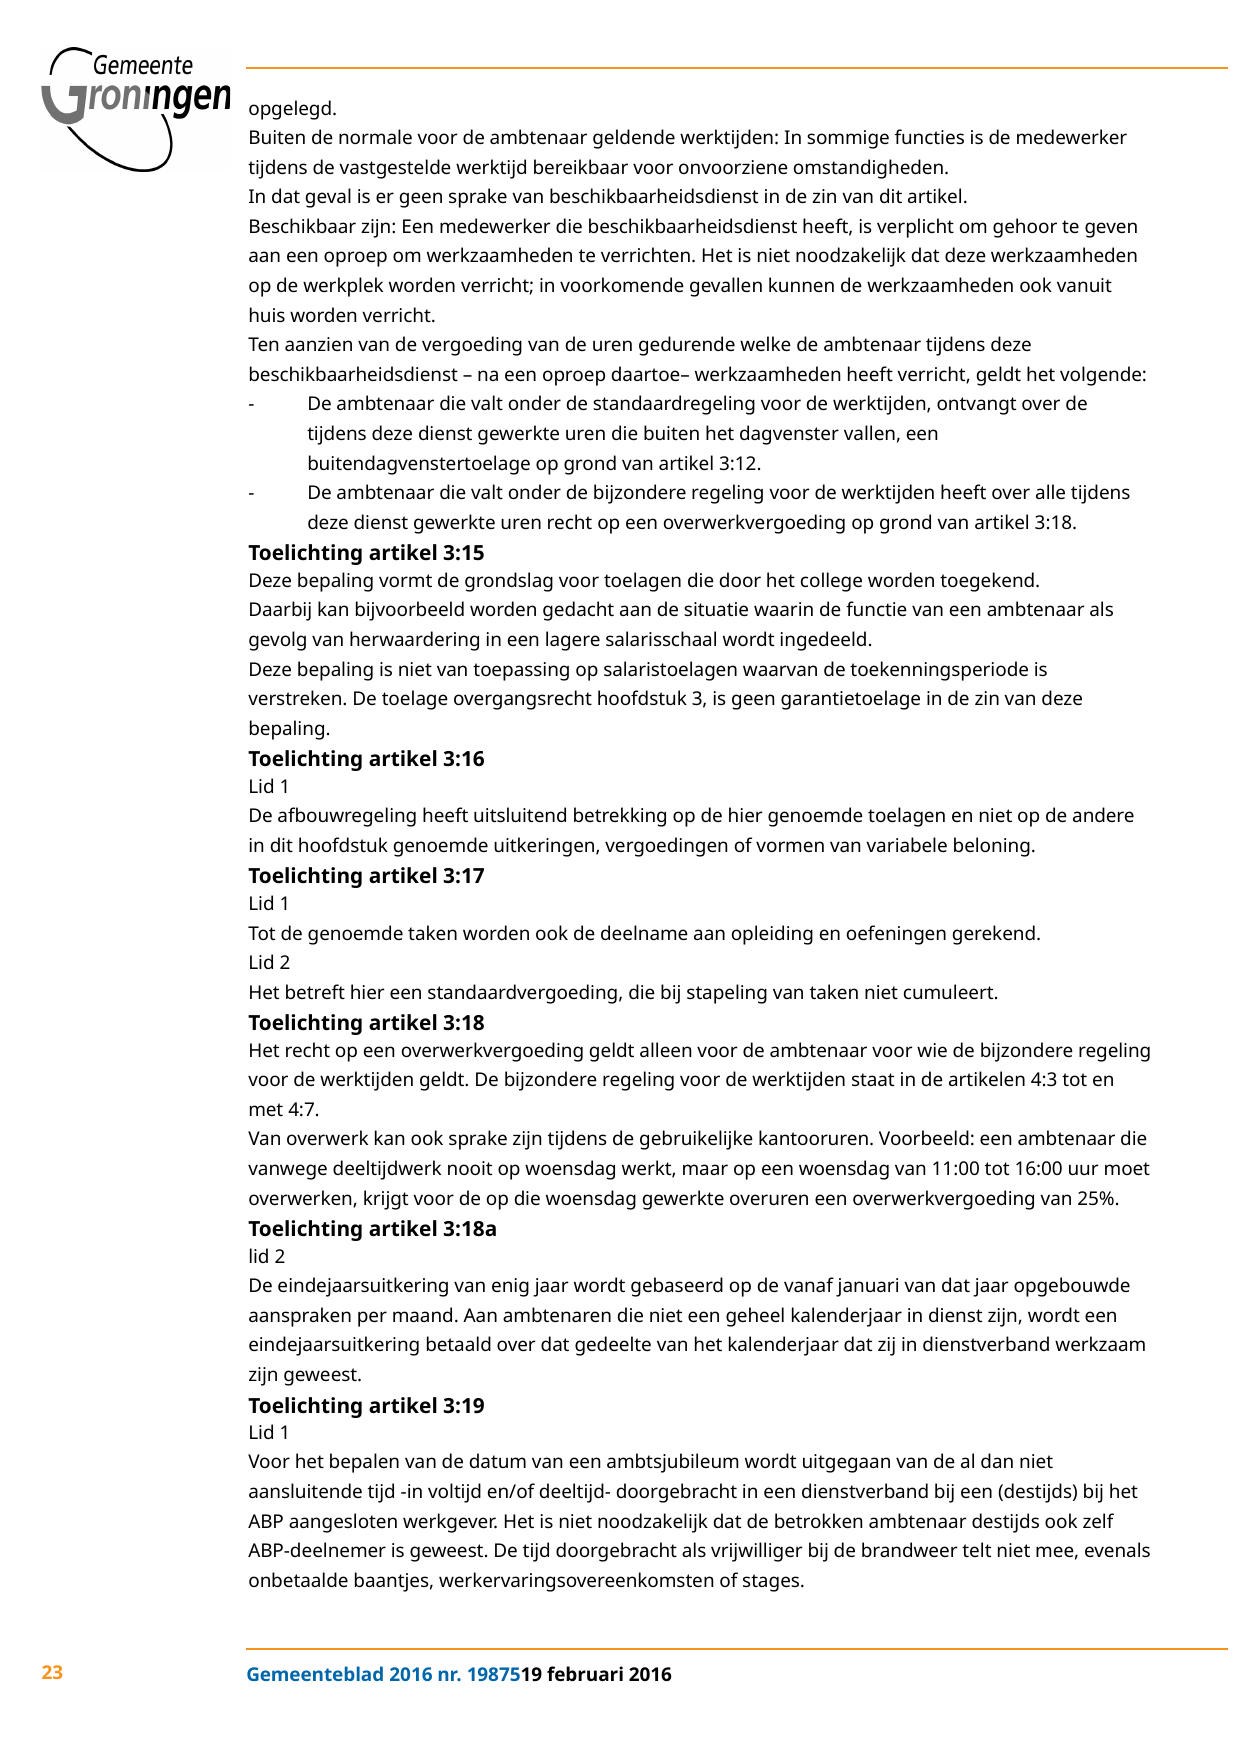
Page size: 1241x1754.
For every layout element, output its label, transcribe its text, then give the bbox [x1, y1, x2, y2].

text Tot de genoemde taken worden ook de deelname aan opleiding en oefeningen gerekend. [248, 920, 1152, 945]
text De afbouwregeling heeft uitsluitend betrekking op de hier genoemde toelagen en niet op de andere in dit hoofdstuk genoemde uitkeringen, vergoedingen of vormen van variabele beloning. [248, 802, 1152, 858]
text Toelichting artikel 3:15 [248, 538, 1152, 567]
list De ambtenaar die valt onder de bijzondere regeling voor de werktijden heeft over alle tijdens deze dienst gewerkte uren recht op een overwerkvergoeding op grond van artikel 3:18. [248, 479, 1152, 535]
text Lid 1 [248, 890, 1152, 916]
text Beschikbaar zijn: Een medewerker die beschikbaarheidsdienst heeft, is verplicht om gehoor te geven aan een oproep om werkzaamheden te verrichten. Het is niet noodzakelijk dat deze werkzaamheden op de werkplek worden verricht; in voorkomende gevallen kunnen de werkzaamheden ook vanuit huis worden verricht. [248, 213, 1152, 328]
text Ten aanzien van de vergoeding van de uren gedurende welke de ambtenaar tijdens deze beschikbaarheidsdienst – na een oproep daartoe– werkzaamheden heeft verricht, geldt het volgende: [248, 331, 1152, 387]
text Lid 2 [248, 949, 1152, 975]
text Het betreft hier een standaardvergoeding, die bij stapeling van taken niet cumuleert. [248, 979, 1152, 1004]
text In dat geval is er geen sprake van beschikbaarheidsdienst in de zin van dit artikel. [248, 183, 1152, 209]
text Toelichting artikel 3:19 [248, 1391, 1152, 1419]
text Het recht op een overwerkvergoeding geldt alleen voor de ambtenaar voor wie de bijzondere regeling voor de werktijden geldt. De bijzondere regeling voor de werktijden staat in de artikelen 4:3 tot en met 4:7. [248, 1037, 1152, 1122]
text Daarbij kan bijvoorbeeld worden gedacht aan de situatie waarin de functie van een ambtenaar als gevolg van herwaardering in een lagere salarisschaal wordt ingedeeld. [248, 597, 1152, 652]
text Toelichting artikel 3:18 [248, 1008, 1152, 1037]
text Buiten de normale voor de ambtenaar geldende werktijden: In sommige functies is de medewerker tijdens de vastgestelde werktijd bereikbaar voor onvoorziene omstandigheden. [248, 124, 1152, 180]
text Lid 1 [248, 773, 1152, 799]
text Deze bepaling is niet van toepassing op salaristoelagen waarvan de toekenningsperiode is verstreken. De toelage overgangsrecht hoofdstuk 3, is geen garantietoelage in de zin van deze bepaling. [248, 656, 1152, 741]
text Toelichting artikel 3:17 [248, 862, 1152, 890]
text Toelichting artikel 3:18a [248, 1214, 1152, 1243]
text Van overwerk kan ook sprake zijn tijdens de gebruikelijke kantooruren. Voorbeeld: een ambtenaar die vanwege deeltijdwerk nooit op woensdag werkt, maar op een woensdag van 11:00 tot 16:00 uur moet overwerken, krijgt voor de op die woensdag gewerkte overuren een overwerkvergoeding van 25%. [248, 1126, 1152, 1211]
text Voor het bepalen van de datum van een ambtsjubileum wordt uitgegaan van de al dan niet aansluitende tijd -in voltijd en/of deeltijd- doorgebracht in een dienstverband bij een (destijds) bij het ABP aangesloten werkgever. Het is niet noodzakelijk dat de betrokken ambtenaar destijds ook zelf ABP-deelnemer is geweest. De tijd doorgebracht als vrijwilliger bij de brandweer telt niet mee, evenals onbetaalde baantjes, werkervaringsovereenkomsten of stages. [248, 1449, 1152, 1593]
picture [41, 47, 231, 172]
text Deze bepaling vormt de grondslag voor toelagen die door het college worden toegekend. [248, 567, 1152, 593]
text Lid 1 [248, 1419, 1152, 1445]
text lid 2 [248, 1243, 1152, 1268]
list De ambtenaar die valt onder de standaardregeling voor de werktijden, ontvangt over de tijdens deze dienst gewerkte uren die buiten het dagvenster vallen, een buitendagvenstertoelage op grond van artikel 3:12. [248, 391, 1152, 476]
text opgelegd. [248, 95, 1152, 121]
text Toelichting artikel 3:16 [248, 744, 1152, 773]
text De eindejaarsuitkering van enig jaar wordt gebaseerd op de vanaf januari van dat jaar opgebouwde aanspraken per maand. Aan ambtenaren die niet een geheel kalenderjaar in dienst zijn, wordt een eindejaarsuitkering betaald over dat gedeelte van het kalenderjaar dat zij in dienstverband werkzaam zijn geweest. [248, 1272, 1152, 1387]
